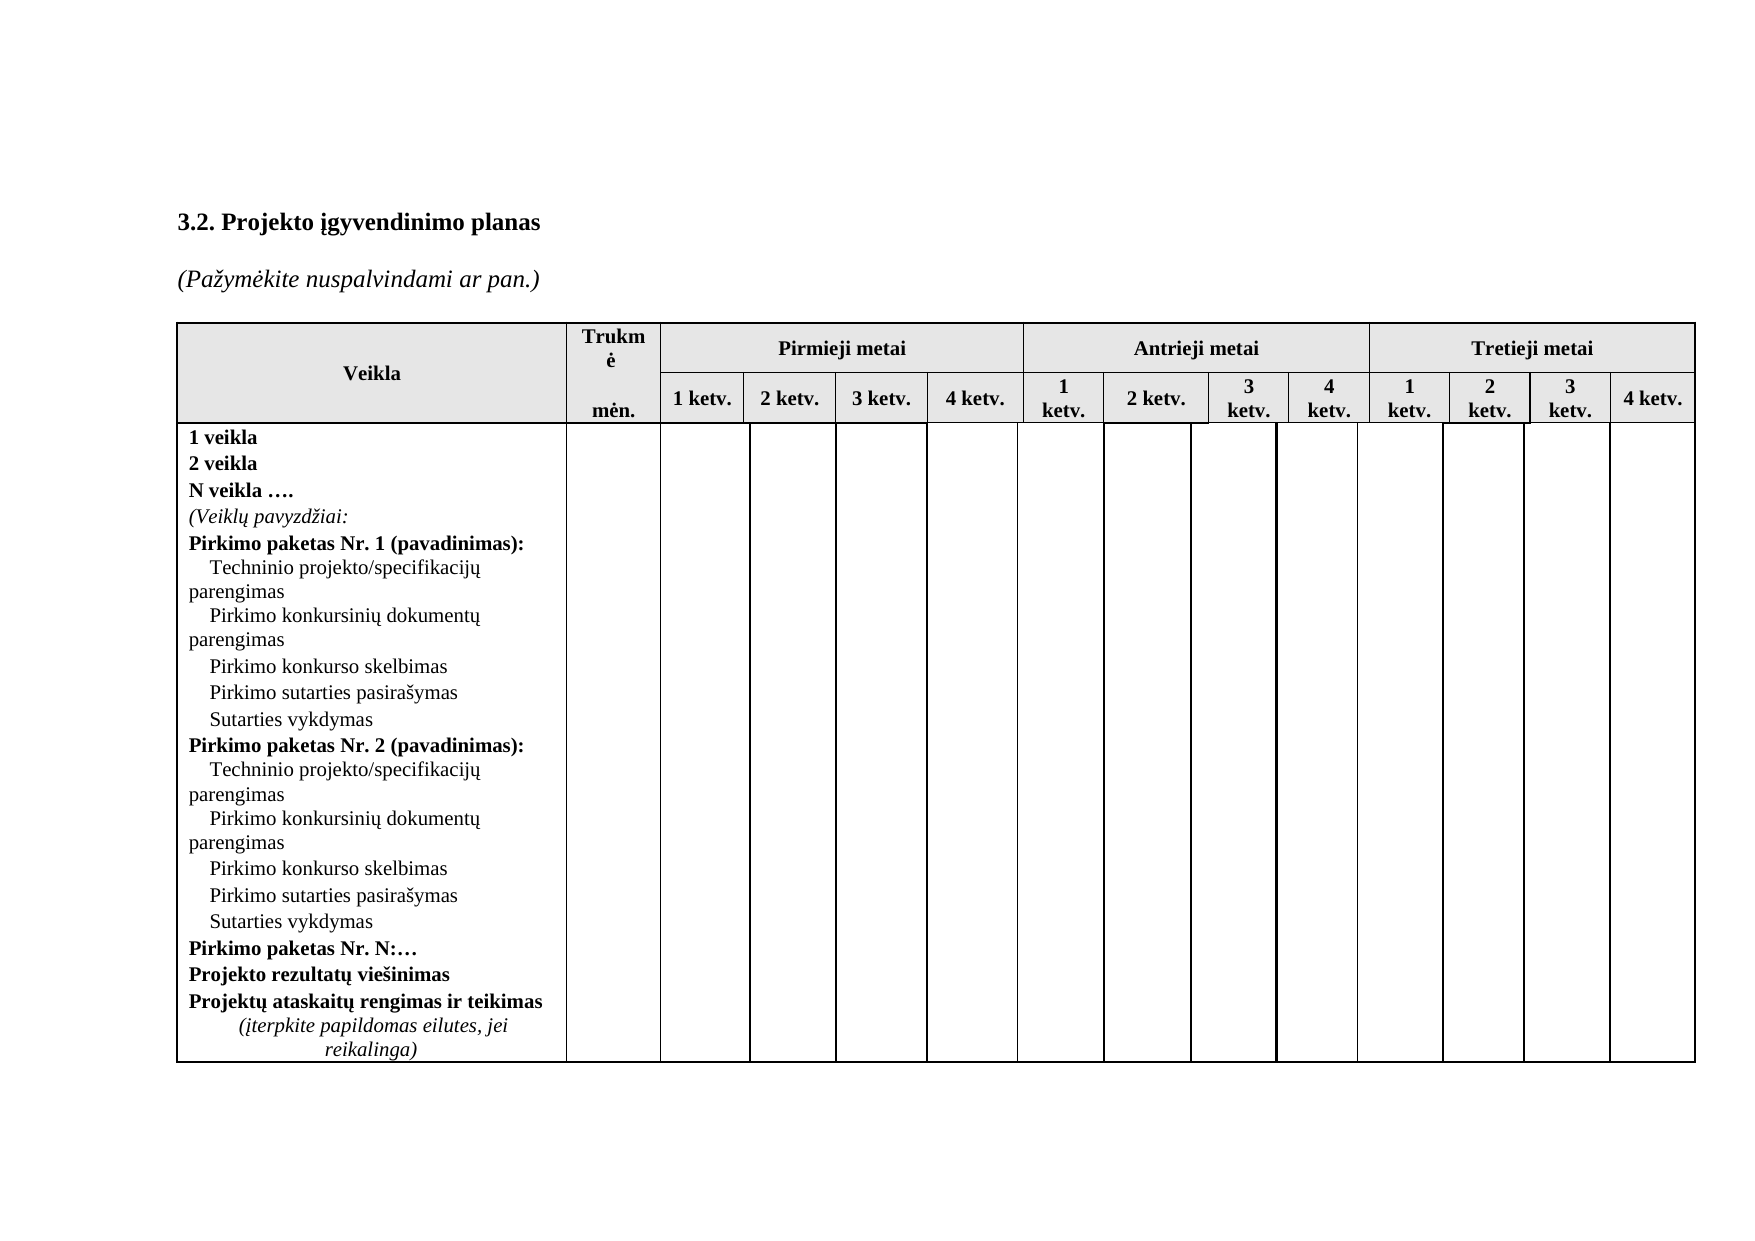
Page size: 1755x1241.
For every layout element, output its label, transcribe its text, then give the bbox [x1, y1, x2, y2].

table_cell [1444, 475, 1470, 502]
table_cell [691, 880, 721, 907]
table_cell [1552, 933, 1581, 960]
table_cell [1161, 678, 1190, 704]
table_cell [1552, 651, 1581, 678]
table_cell [1331, 907, 1357, 933]
table_cell [1248, 1013, 1275, 1061]
table_cell [1611, 678, 1637, 704]
table_cell [1131, 806, 1161, 854]
table_cell [866, 986, 897, 1013]
table_cell [1581, 423, 1609, 449]
table_cell [1248, 880, 1275, 907]
table_cell [751, 960, 774, 986]
table_cell [1304, 907, 1331, 933]
table_cell [1358, 423, 1385, 449]
table_cell [1470, 424, 1497, 449]
table_cell [661, 1013, 691, 1061]
table_cell [1131, 731, 1161, 757]
table_cell [1219, 555, 1247, 603]
table_cell [1219, 528, 1247, 555]
table_cell [661, 933, 691, 960]
table_cell [691, 986, 721, 1013]
table_cell [1219, 907, 1247, 933]
table_cell [1358, 528, 1385, 555]
table_cell [1105, 731, 1131, 757]
table_cell [567, 806, 660, 854]
table_cell [897, 806, 926, 854]
table_cell [1248, 758, 1275, 806]
table_cell [1161, 651, 1190, 678]
table_cell [775, 555, 805, 603]
table_cell [1278, 704, 1304, 731]
table_cell [1046, 555, 1075, 603]
table_cell [1385, 758, 1414, 806]
table_cell [775, 806, 805, 854]
table_cell [1358, 731, 1385, 757]
table_cell [1666, 555, 1694, 603]
table_cell [691, 854, 721, 880]
table_cell [1219, 475, 1247, 502]
table_cell [1470, 603, 1497, 651]
table_cell [866, 907, 897, 933]
table_cell [1046, 704, 1075, 731]
table_cell [1385, 502, 1414, 528]
table_cell [1525, 603, 1552, 651]
table_cell [1046, 907, 1075, 933]
table_cell [1497, 555, 1523, 603]
table_cell [1358, 555, 1385, 603]
table_cell 3 ketv. [1209, 373, 1288, 422]
table_cell [1358, 907, 1385, 933]
table_cell [897, 731, 926, 757]
table_cell [1581, 678, 1609, 704]
table_cell [1444, 907, 1470, 933]
table_cell [1105, 880, 1131, 907]
table_cell [1192, 528, 1218, 555]
table_cell [661, 424, 691, 449]
table_cell [721, 758, 749, 806]
table_cell [837, 678, 866, 704]
table_cell [958, 603, 988, 651]
table_cell [1470, 651, 1497, 678]
table_cell [1581, 704, 1609, 731]
table_cell Techninio projekto/specifikacijų parengimas [178, 758, 566, 806]
table_cell [1192, 555, 1218, 603]
table_cell [1331, 854, 1357, 880]
table_cell [1075, 907, 1103, 933]
table_cell [837, 986, 866, 1013]
table_cell [775, 502, 805, 528]
table_cell [897, 1013, 926, 1061]
table_cell [1358, 986, 1385, 1013]
table_cell [1525, 907, 1552, 933]
table_cell [1248, 449, 1275, 475]
table_cell [1358, 854, 1385, 880]
table_cell [1331, 880, 1357, 907]
table_cell [1278, 731, 1304, 757]
table_cell [1611, 423, 1637, 449]
table_cell [661, 986, 691, 1013]
table_cell [1666, 1013, 1694, 1061]
table_header Trukmė [567, 324, 660, 372]
table_cell [805, 555, 835, 603]
table_cell [958, 731, 988, 757]
table_cell [1248, 475, 1275, 502]
table_cell [1611, 907, 1637, 933]
table_cell [691, 475, 721, 502]
table_cell [661, 704, 691, 731]
table_cell [1358, 960, 1385, 986]
table_cell [1385, 880, 1414, 907]
table_cell [1331, 986, 1357, 1013]
table_cell [1161, 960, 1190, 986]
table_cell 2 veikla [178, 449, 566, 475]
table_cell [1552, 528, 1581, 555]
table_cell [1552, 555, 1581, 603]
table_cell [1278, 960, 1304, 986]
table_cell [1637, 475, 1666, 502]
table_cell [805, 933, 835, 960]
table_cell [721, 528, 749, 555]
table_cell [1018, 475, 1046, 502]
table_cell [1219, 603, 1247, 651]
table_cell [1105, 502, 1131, 528]
table_cell [897, 555, 926, 603]
table_cell [1637, 758, 1666, 806]
table_cell 1 ketv. [1024, 373, 1103, 422]
table_cell [958, 423, 988, 449]
table_cell [837, 1013, 866, 1061]
table_cell [897, 933, 926, 960]
table_cell [1470, 806, 1497, 854]
table_cell [751, 986, 774, 1013]
table_cell [1385, 555, 1414, 603]
table_cell [837, 555, 866, 603]
table_cell [1611, 806, 1637, 854]
table_cell [1444, 678, 1470, 704]
table_cell [1304, 758, 1331, 806]
table_cell [1219, 1013, 1247, 1061]
table_cell [775, 424, 805, 449]
table_cell [1611, 933, 1637, 960]
table_cell [1637, 423, 1666, 449]
table_cell [1611, 603, 1637, 651]
table_cell [805, 986, 835, 1013]
table_cell [928, 528, 957, 555]
table_cell [1278, 880, 1304, 907]
table_cell [1304, 933, 1331, 960]
table_cell [1192, 907, 1218, 933]
table_cell [1161, 758, 1190, 806]
table_cell [567, 1013, 660, 1061]
table_cell [958, 651, 988, 678]
table_cell [1192, 502, 1218, 528]
table_cell [1385, 986, 1414, 1013]
table_cell [1304, 704, 1331, 731]
table_cell [721, 704, 749, 731]
table_cell [1219, 758, 1247, 806]
table_cell [691, 603, 721, 651]
table_cell [721, 651, 749, 678]
table_cell [1637, 1013, 1666, 1061]
table_cell [1552, 678, 1581, 704]
table_cell [775, 986, 805, 1013]
table_cell Pirkimo sutarties pasirašymas [178, 678, 566, 704]
table_cell [1131, 528, 1161, 555]
table_cell Pirkimo konkursinių dokumentų parengimas [178, 603, 566, 651]
table_cell [1444, 854, 1470, 880]
table_cell [1161, 555, 1190, 603]
table_cell [1385, 854, 1414, 880]
table_cell [775, 475, 805, 502]
table_cell [1444, 555, 1470, 603]
table_cell [661, 502, 691, 528]
table_cell [837, 528, 866, 555]
table_cell [1161, 528, 1190, 555]
table_cell [1414, 731, 1442, 757]
table_cell [1497, 731, 1523, 757]
table_cell [751, 475, 774, 502]
table_cell 3 ketv. [1531, 373, 1610, 422]
table_cell [988, 1013, 1017, 1061]
table_cell [1666, 423, 1694, 449]
table_cell [1192, 651, 1218, 678]
table_cell [1552, 423, 1581, 449]
table_cell [1075, 603, 1103, 651]
table_cell [928, 960, 957, 986]
table_cell [928, 933, 957, 960]
table_cell [1497, 678, 1523, 704]
table_cell [661, 528, 691, 555]
table_cell [751, 555, 774, 603]
table_cell [1637, 651, 1666, 678]
table_cell [751, 854, 774, 880]
table_cell [1497, 603, 1523, 651]
table_cell [721, 475, 749, 502]
table_cell [1278, 907, 1304, 933]
table_cell 2 ketv. [1104, 373, 1208, 422]
table_cell [1385, 603, 1414, 651]
table_cell [1385, 678, 1414, 704]
table_cell [1304, 423, 1331, 449]
table_cell [1075, 449, 1103, 475]
table_cell [1666, 704, 1694, 731]
table_cell [721, 731, 749, 757]
table_cell [661, 651, 691, 678]
table_cell [1666, 603, 1694, 651]
table_cell [928, 555, 957, 603]
table_cell [661, 603, 691, 651]
table_cell [1105, 986, 1131, 1013]
table_cell [958, 555, 988, 603]
table_cell [1444, 933, 1470, 960]
table_cell [1219, 502, 1247, 528]
table_cell [1192, 933, 1218, 960]
table_cell [1666, 678, 1694, 704]
table_cell [691, 907, 721, 933]
table_cell [567, 678, 660, 704]
table_cell [1331, 704, 1357, 731]
table_cell [958, 449, 988, 475]
table_cell [1131, 475, 1161, 502]
table_cell [988, 651, 1017, 678]
table_cell [1278, 986, 1304, 1013]
table_cell [928, 502, 957, 528]
table_cell [1219, 704, 1247, 731]
table_cell [1304, 731, 1331, 757]
table_cell [988, 960, 1017, 986]
table_cell [1192, 1013, 1218, 1061]
table_cell [1358, 678, 1385, 704]
table_cell [1131, 933, 1161, 960]
table_cell [1046, 731, 1075, 757]
table_cell [988, 731, 1017, 757]
table_cell [1331, 475, 1357, 502]
table_cell 1 veikla [178, 424, 566, 449]
table_cell [1105, 854, 1131, 880]
table_cell [1611, 960, 1637, 986]
table_header Pirmieji metai [661, 324, 1023, 372]
table_cell [775, 1013, 805, 1061]
table_cell [1018, 603, 1046, 651]
table_cell [1105, 651, 1131, 678]
table_cell [1304, 475, 1331, 502]
table_cell [1046, 678, 1075, 704]
table_cell [988, 704, 1017, 731]
table_cell [958, 806, 988, 854]
table_cell [1497, 651, 1523, 678]
table_cell [1331, 1013, 1357, 1061]
table_cell [1131, 704, 1161, 731]
table_cell [897, 758, 926, 806]
table_cell Pirkimo konkurso skelbimas [178, 854, 566, 880]
table_cell [1414, 758, 1442, 806]
table_cell [1046, 1013, 1075, 1061]
table_cell [837, 960, 866, 986]
table_cell [1131, 758, 1161, 806]
table_header Veikla [178, 324, 566, 422]
table_cell [1131, 907, 1161, 933]
table_cell [805, 678, 835, 704]
table_cell [837, 880, 866, 907]
table_cell [1637, 986, 1666, 1013]
table_cell [988, 933, 1017, 960]
table_cell [897, 986, 926, 1013]
table_cell [1219, 933, 1247, 960]
table_cell [837, 933, 866, 960]
table_cell [775, 854, 805, 880]
table_cell [1278, 933, 1304, 960]
table_cell [837, 502, 866, 528]
table_cell [1192, 806, 1218, 854]
table_cell [1385, 449, 1414, 475]
table_cell [1161, 502, 1190, 528]
table_cell [1075, 651, 1103, 678]
table_cell [1385, 1013, 1414, 1061]
table_cell [988, 758, 1017, 806]
table_cell [1414, 986, 1442, 1013]
table_cell [1552, 758, 1581, 806]
table_cell [1331, 603, 1357, 651]
table_cell [1444, 502, 1470, 528]
table_cell [1219, 854, 1247, 880]
table_cell [1018, 1013, 1046, 1061]
table_cell [1444, 449, 1470, 475]
table_cell [1278, 854, 1304, 880]
table_cell [1248, 960, 1275, 986]
table_cell [751, 758, 774, 806]
table_cell [691, 933, 721, 960]
table_cell [805, 1013, 835, 1061]
table_cell [1018, 880, 1046, 907]
table_cell [1444, 731, 1470, 757]
table_cell [1385, 960, 1414, 986]
table_cell [1611, 449, 1637, 475]
table_cell [1611, 502, 1637, 528]
table_cell [958, 960, 988, 986]
table_cell [751, 651, 774, 678]
table_cell [1414, 502, 1442, 528]
table_cell [1385, 528, 1414, 555]
table_cell [1552, 704, 1581, 731]
table_cell [1219, 423, 1247, 449]
table_cell [1046, 806, 1075, 854]
table_cell [1470, 960, 1497, 986]
table_cell [1581, 1013, 1609, 1061]
table_cell [1525, 880, 1552, 907]
table_cell [1581, 880, 1609, 907]
table_cell Projekto rezultatų viešinimas [178, 960, 566, 986]
table_cell [775, 704, 805, 731]
table_cell [1525, 731, 1552, 757]
table_cell [1414, 528, 1442, 555]
table_cell [751, 603, 774, 651]
table_cell [691, 528, 721, 555]
table_cell [1161, 475, 1190, 502]
table_cell [1385, 806, 1414, 854]
table_cell [1444, 880, 1470, 907]
table_cell [1637, 555, 1666, 603]
table_cell [958, 758, 988, 806]
table_cell [1414, 555, 1442, 603]
table_cell [1666, 651, 1694, 678]
table_cell [567, 933, 660, 960]
table_cell [721, 960, 749, 986]
table_cell [1470, 555, 1497, 603]
table_cell [661, 960, 691, 986]
table_cell [1161, 449, 1190, 475]
table_cell [751, 907, 774, 933]
table_cell [1075, 731, 1103, 757]
table_cell [1192, 854, 1218, 880]
table_cell [1470, 854, 1497, 880]
table_cell [897, 854, 926, 880]
table_cell [1075, 933, 1103, 960]
table_cell [805, 475, 835, 502]
table_cell [1105, 758, 1131, 806]
table_cell [1637, 678, 1666, 704]
table_cell [1581, 555, 1609, 603]
table_cell [1552, 960, 1581, 986]
table_cell [805, 806, 835, 854]
table_cell [1470, 907, 1497, 933]
table_cell [1075, 555, 1103, 603]
table_cell [1470, 678, 1497, 704]
table_cell [1046, 854, 1075, 880]
table_cell [1525, 423, 1552, 449]
table_cell [1552, 502, 1581, 528]
table_cell [928, 449, 957, 475]
table_cell [1131, 960, 1161, 986]
table_cell [721, 502, 749, 528]
table_cell [1666, 933, 1694, 960]
table_cell [866, 854, 897, 880]
table_cell N veikla …. [178, 475, 566, 502]
table_cell [1470, 880, 1497, 907]
table_cell [1444, 986, 1470, 1013]
table_cell [866, 555, 897, 603]
table_cell [1278, 603, 1304, 651]
table_cell [1131, 424, 1161, 449]
table_cell [1358, 880, 1385, 907]
table_cell [1666, 502, 1694, 528]
table_cell [567, 449, 660, 475]
table_cell [1046, 449, 1075, 475]
table_cell [897, 475, 926, 502]
table_cell [1525, 854, 1552, 880]
table_cell [1525, 1013, 1552, 1061]
table_cell [1105, 528, 1131, 555]
table_cell [1525, 704, 1552, 731]
table_cell [1192, 880, 1218, 907]
table_cell [928, 731, 957, 757]
table_cell [775, 933, 805, 960]
table_cell [1192, 704, 1218, 731]
table_cell [1497, 424, 1523, 449]
table_cell [1581, 475, 1609, 502]
table_cell [1637, 806, 1666, 854]
table_cell [1105, 1013, 1131, 1061]
table_cell [751, 449, 774, 475]
table_cell [1046, 758, 1075, 806]
table_cell [1248, 528, 1275, 555]
table_cell [1385, 933, 1414, 960]
table_cell [1018, 423, 1046, 449]
table_cell [1219, 960, 1247, 986]
table_cell [928, 603, 957, 651]
table_cell [1611, 528, 1637, 555]
table_cell [567, 555, 660, 603]
table_cell [1581, 854, 1609, 880]
table_cell 2 ketv. [1450, 373, 1529, 422]
table_cell [691, 678, 721, 704]
table_cell [1385, 423, 1414, 449]
table_cell [751, 1013, 774, 1061]
table_cell [1525, 678, 1552, 704]
table_cell [928, 678, 957, 704]
table_cell [1525, 528, 1552, 555]
table_cell [1161, 933, 1190, 960]
table_cell [721, 449, 749, 475]
table_cell [928, 806, 957, 854]
table_cell [1304, 651, 1331, 678]
table_cell [1161, 986, 1190, 1013]
table_cell [775, 731, 805, 757]
table_cell 2 ketv. [744, 373, 835, 422]
table_cell [866, 528, 897, 555]
table_cell [661, 731, 691, 757]
table_cell [1637, 704, 1666, 731]
table_cell [1331, 806, 1357, 854]
table_cell [1331, 528, 1357, 555]
table_cell [1414, 1013, 1442, 1061]
table_cell [1105, 678, 1131, 704]
table_cell [1497, 449, 1523, 475]
table_cell Pirkimo paketas Nr. 1 (pavadinimas): [178, 528, 566, 555]
table_cell [866, 1013, 897, 1061]
table_cell [1248, 986, 1275, 1013]
table_cell [691, 651, 721, 678]
table_cell [1331, 731, 1357, 757]
table_cell [721, 555, 749, 603]
table_cell 4 ketv. [1611, 373, 1694, 422]
table_cell [1637, 907, 1666, 933]
table_cell [958, 986, 988, 1013]
table_cell [1046, 603, 1075, 651]
table_cell [1470, 475, 1497, 502]
table_cell [988, 854, 1017, 880]
table_cell [1525, 555, 1552, 603]
table_cell [1304, 502, 1331, 528]
table_cell [988, 880, 1017, 907]
table_cell [1192, 731, 1218, 757]
table_cell 4 ketv. [1289, 373, 1369, 422]
table_cell [1219, 986, 1247, 1013]
table_cell [837, 475, 866, 502]
table_cell [775, 449, 805, 475]
table_cell [1611, 986, 1637, 1013]
table_cell [1358, 933, 1385, 960]
table_cell [1105, 603, 1131, 651]
table_cell [1219, 678, 1247, 704]
table_cell (Veiklų pavyzdžiai: [178, 502, 566, 528]
table_cell [1248, 806, 1275, 854]
table_cell [751, 424, 774, 449]
table_cell [775, 960, 805, 986]
table_cell [928, 907, 957, 933]
table_cell [1611, 704, 1637, 731]
table_cell [751, 704, 774, 731]
table_cell [661, 678, 691, 704]
table_cell [1075, 475, 1103, 502]
table_cell [1525, 449, 1552, 475]
table_cell [928, 986, 957, 1013]
table_cell [1358, 475, 1385, 502]
table_cell [751, 731, 774, 757]
table_cell [1444, 704, 1470, 731]
table_cell [1219, 806, 1247, 854]
table_cell [928, 651, 957, 678]
table_cell [1219, 449, 1247, 475]
table_cell [1105, 704, 1131, 731]
table_cell [721, 806, 749, 854]
table_cell [1414, 907, 1442, 933]
table_cell [1018, 528, 1046, 555]
table_cell [1611, 880, 1637, 907]
table_cell [958, 880, 988, 907]
table_cell [1497, 986, 1523, 1013]
table_cell [1304, 960, 1331, 986]
table_cell [1358, 449, 1385, 475]
table_cell [1444, 960, 1470, 986]
table_cell [1552, 1013, 1581, 1061]
table_cell [751, 502, 774, 528]
table_cell [1075, 1013, 1103, 1061]
table_cell [1666, 806, 1694, 854]
table_cell [988, 603, 1017, 651]
table_cell [1248, 854, 1275, 880]
table_cell [1525, 758, 1552, 806]
table_cell [1637, 603, 1666, 651]
table_cell [1131, 854, 1161, 880]
table_cell [1075, 854, 1103, 880]
table_cell [751, 806, 774, 854]
table_cell [1331, 758, 1357, 806]
table_cell [928, 854, 957, 880]
table_cell [1018, 731, 1046, 757]
table_cell [866, 960, 897, 986]
table_cell [1278, 555, 1304, 603]
table_cell [1414, 475, 1442, 502]
table_cell [1358, 1013, 1385, 1061]
table_cell [1304, 880, 1331, 907]
table_cell [691, 704, 721, 731]
table_cell [751, 528, 774, 555]
table_cell [988, 502, 1017, 528]
table_cell [1131, 555, 1161, 603]
table_cell [751, 933, 774, 960]
table_cell [1192, 986, 1218, 1013]
table_cell [1331, 555, 1357, 603]
table_cell [1105, 424, 1131, 449]
table_cell [775, 678, 805, 704]
table_cell [805, 758, 835, 806]
table_cell [1105, 933, 1131, 960]
table_cell [721, 933, 749, 960]
table_cell [1192, 758, 1218, 806]
table_cell [1131, 1013, 1161, 1061]
table_cell [567, 424, 660, 449]
table_cell [1192, 603, 1218, 651]
table_cell [958, 933, 988, 960]
table_cell [1248, 933, 1275, 960]
table_cell [1470, 933, 1497, 960]
table_cell [1581, 960, 1609, 986]
table_cell [751, 880, 774, 907]
table_cell [1278, 423, 1304, 449]
table_cell [1444, 424, 1470, 449]
table_cell [1046, 880, 1075, 907]
text (Pažymėkite nuspalvindami ar pan.) [177, 264, 1695, 293]
table_cell [1331, 960, 1357, 986]
table_cell [928, 704, 957, 731]
table_cell [1611, 731, 1637, 757]
table_cell [1075, 502, 1103, 528]
table_cell [1666, 758, 1694, 806]
table_cell [1497, 528, 1523, 555]
table_cell [1497, 933, 1523, 960]
table_cell [897, 603, 926, 651]
table_cell [721, 986, 749, 1013]
table_cell [805, 528, 835, 555]
table_cell [897, 424, 926, 449]
table_cell [1046, 528, 1075, 555]
table_cell [691, 758, 721, 806]
table_cell [1018, 907, 1046, 933]
table_cell [958, 704, 988, 731]
table_cell [866, 731, 897, 757]
table_cell [1525, 651, 1552, 678]
table_cell [1552, 880, 1581, 907]
table_cell [866, 678, 897, 704]
table_cell [1666, 986, 1694, 1013]
table_cell [1131, 986, 1161, 1013]
table_cell Pirkimo paketas Nr. N:… [178, 933, 566, 960]
table_cell [1131, 449, 1161, 475]
table_cell [1666, 731, 1694, 757]
table_cell [958, 907, 988, 933]
table_cell [897, 502, 926, 528]
table_cell [837, 651, 866, 678]
table_cell [775, 651, 805, 678]
table_cell [661, 854, 691, 880]
table_cell [1046, 933, 1075, 960]
table_cell [567, 758, 660, 806]
table_cell [1552, 449, 1581, 475]
table_cell Techninio projekto/specifikacijų parengimas [178, 555, 566, 603]
table_cell [1278, 449, 1304, 475]
table_cell [1385, 731, 1414, 757]
table_cell [1105, 960, 1131, 986]
table_cell [1304, 806, 1331, 854]
table_cell [1666, 449, 1694, 475]
table_cell [721, 424, 749, 449]
table_cell [1358, 758, 1385, 806]
table_cell [897, 960, 926, 986]
table_cell [1581, 758, 1609, 806]
table_cell [897, 907, 926, 933]
table_cell 4 ketv. [928, 373, 1023, 422]
table_cell [1018, 758, 1046, 806]
table_cell [837, 806, 866, 854]
table_cell [661, 449, 691, 475]
table_cell 1 ketv. [1370, 373, 1449, 422]
table_cell [1444, 603, 1470, 651]
table_cell [1414, 678, 1442, 704]
table_cell [1248, 502, 1275, 528]
table_cell [775, 603, 805, 651]
table_cell [897, 449, 926, 475]
table_cell [1414, 603, 1442, 651]
table_cell [1497, 758, 1523, 806]
table_cell [661, 907, 691, 933]
table_cell [1637, 528, 1666, 555]
table_cell [805, 907, 835, 933]
table_cell [1414, 449, 1442, 475]
table_cell [1046, 986, 1075, 1013]
table_cell [1018, 986, 1046, 1013]
table_cell [1581, 651, 1609, 678]
table_cell [1018, 933, 1046, 960]
table_cell [1131, 678, 1161, 704]
table_cell [1105, 806, 1131, 854]
table_cell [567, 907, 660, 933]
table_cell [1248, 704, 1275, 731]
table_cell [1666, 880, 1694, 907]
table_cell [837, 603, 866, 651]
table_cell [897, 678, 926, 704]
table_cell [805, 854, 835, 880]
table_cell [1018, 806, 1046, 854]
table_cell [1470, 758, 1497, 806]
table_cell [1637, 960, 1666, 986]
text 3.2. Projekto įgyvendinimo planas [177, 207, 1695, 235]
table_cell [1525, 986, 1552, 1013]
table_cell [1248, 907, 1275, 933]
table_cell [1278, 528, 1304, 555]
table_cell [691, 555, 721, 603]
table_cell [1581, 806, 1609, 854]
table_cell [1581, 986, 1609, 1013]
table_cell [805, 502, 835, 528]
table_cell [1497, 907, 1523, 933]
table_cell [928, 1013, 957, 1061]
table_cell [1018, 678, 1046, 704]
table_cell [567, 603, 660, 651]
table_cell [1444, 806, 1470, 854]
table_cell [1497, 1013, 1523, 1061]
table_cell [1278, 678, 1304, 704]
table_cell [1497, 475, 1523, 502]
table_cell [1161, 907, 1190, 933]
table_cell [661, 555, 691, 603]
table_cell [1611, 651, 1637, 678]
table_cell [1161, 854, 1190, 880]
table_cell [805, 880, 835, 907]
table_cell [691, 449, 721, 475]
table_cell [837, 731, 866, 757]
table_cell [1192, 960, 1218, 986]
table_cell Pirkimo konkurso skelbimas [178, 651, 566, 678]
table_cell [1161, 704, 1190, 731]
table_cell Projektų ataskaitų rengimas ir teikimas [178, 986, 566, 1013]
table_cell [1018, 854, 1046, 880]
table_cell [567, 880, 660, 907]
table_cell [988, 528, 1017, 555]
table_cell [1219, 731, 1247, 757]
table_cell [1358, 806, 1385, 854]
table_cell [1278, 502, 1304, 528]
table_cell [1497, 704, 1523, 731]
table_cell [958, 854, 988, 880]
table_header Antrieji metai [1024, 324, 1369, 372]
table_cell [1552, 907, 1581, 933]
table_cell Pirkimo konkursinių dokumentų parengimas [178, 806, 566, 854]
table_cell [866, 933, 897, 960]
table_cell [1552, 475, 1581, 502]
table_cell [866, 449, 897, 475]
table_cell [567, 731, 660, 757]
table_cell [988, 423, 1017, 449]
table_cell [1046, 651, 1075, 678]
table_cell [691, 960, 721, 986]
table_cell [1331, 933, 1357, 960]
table_cell [866, 758, 897, 806]
table_cell [1497, 960, 1523, 986]
table_cell [1075, 528, 1103, 555]
table_cell [721, 907, 749, 933]
table_cell [1470, 731, 1497, 757]
table_cell [1666, 528, 1694, 555]
table_cell [1552, 986, 1581, 1013]
table_cell [1192, 423, 1218, 449]
table_cell [1304, 555, 1331, 603]
table_cell [1470, 449, 1497, 475]
table_cell [1637, 731, 1666, 757]
table_cell [721, 603, 749, 651]
table_cell [1219, 880, 1247, 907]
table_cell [1385, 651, 1414, 678]
table_cell [1304, 449, 1331, 475]
table_cell [691, 502, 721, 528]
table_cell [1331, 651, 1357, 678]
table_cell [1018, 704, 1046, 731]
table_cell mėn. [567, 372, 660, 422]
table_cell [928, 880, 957, 907]
table_cell [1470, 1013, 1497, 1061]
table_cell [1385, 475, 1414, 502]
table_cell [1192, 449, 1218, 475]
table_cell [1444, 758, 1470, 806]
table_cell [1358, 651, 1385, 678]
table_cell [567, 502, 660, 528]
table_cell [1331, 678, 1357, 704]
table_cell [1611, 758, 1637, 806]
table_cell [567, 854, 660, 880]
table_cell [1248, 678, 1275, 704]
table_cell Pirkimo sutarties pasirašymas [178, 880, 566, 907]
table_cell [988, 555, 1017, 603]
table_cell [1278, 758, 1304, 806]
table_cell [1525, 933, 1552, 960]
table_cell [1304, 603, 1331, 651]
table_cell [897, 880, 926, 907]
table_cell [661, 806, 691, 854]
table_cell [1046, 502, 1075, 528]
table_cell [721, 1013, 749, 1061]
table_cell [1414, 960, 1442, 986]
table_cell [897, 651, 926, 678]
table_cell [928, 758, 957, 806]
table_cell [837, 907, 866, 933]
table_cell [837, 758, 866, 806]
table_cell [775, 880, 805, 907]
table_cell [1552, 603, 1581, 651]
table_cell [1470, 986, 1497, 1013]
table_cell [1304, 678, 1331, 704]
table_cell [1105, 555, 1131, 603]
table_cell [866, 475, 897, 502]
table_cell [751, 678, 774, 704]
table_cell [988, 806, 1017, 854]
table_cell [1666, 960, 1694, 986]
table_cell [1497, 806, 1523, 854]
table_cell [1075, 423, 1103, 449]
table_cell [1525, 502, 1552, 528]
table_cell [1046, 960, 1075, 986]
table_cell [837, 704, 866, 731]
table_cell [1331, 449, 1357, 475]
table_cell [567, 475, 660, 502]
table_cell [988, 678, 1017, 704]
table_cell [1075, 880, 1103, 907]
table_cell [1278, 1013, 1304, 1061]
table_cell [1248, 651, 1275, 678]
table_cell [1304, 986, 1331, 1013]
table_cell [1131, 502, 1161, 528]
table_cell [1444, 651, 1470, 678]
table_cell [866, 502, 897, 528]
table_cell [805, 704, 835, 731]
table_cell [691, 731, 721, 757]
table_cell [866, 880, 897, 907]
table_cell [1581, 907, 1609, 933]
table_cell [1414, 933, 1442, 960]
table_cell [1666, 907, 1694, 933]
table_cell Pirkimo paketas Nr. 2 (pavadinimas): [178, 731, 566, 757]
table_cell [1131, 603, 1161, 651]
table_cell [1304, 1013, 1331, 1061]
table_cell [1278, 806, 1304, 854]
table_cell [928, 475, 957, 502]
table_cell [721, 678, 749, 704]
table_cell [661, 758, 691, 806]
table_cell [1666, 475, 1694, 502]
table_cell [837, 854, 866, 880]
table_cell [567, 528, 660, 555]
table_cell [721, 854, 749, 880]
table_cell Sutarties vykdymas [178, 907, 566, 933]
table_cell [866, 603, 897, 651]
table_cell [1248, 423, 1275, 449]
table_cell [721, 880, 749, 907]
table_cell [958, 1013, 988, 1061]
table_cell [805, 651, 835, 678]
table_cell [1046, 475, 1075, 502]
table_cell [897, 704, 926, 731]
table_cell [1018, 651, 1046, 678]
table_cell [1192, 475, 1218, 502]
table_cell [837, 449, 866, 475]
table_cell [1637, 502, 1666, 528]
table_cell [958, 475, 988, 502]
table_cell [1414, 880, 1442, 907]
table_cell [866, 651, 897, 678]
table_cell [928, 423, 957, 449]
table_cell [1075, 678, 1103, 704]
table_cell [1581, 528, 1609, 555]
table_cell [1552, 854, 1581, 880]
table_cell [661, 475, 691, 502]
table_cell [1611, 475, 1637, 502]
table_cell [1018, 555, 1046, 603]
table_cell [988, 475, 1017, 502]
table_cell [1331, 423, 1357, 449]
table_cell [1666, 854, 1694, 880]
table_cell [691, 1013, 721, 1061]
table_cell [805, 731, 835, 757]
table_cell [805, 603, 835, 651]
table_cell [1075, 806, 1103, 854]
table_cell [1075, 986, 1103, 1013]
table_cell [837, 424, 866, 449]
table_cell [1581, 502, 1609, 528]
table_cell [866, 424, 897, 449]
table_cell [567, 960, 660, 986]
table_cell [897, 528, 926, 555]
table_cell [805, 424, 835, 449]
table_cell [1248, 555, 1275, 603]
table_cell [866, 704, 897, 731]
table_cell [1161, 1013, 1190, 1061]
table_cell [775, 907, 805, 933]
table_cell [1611, 1013, 1637, 1061]
table_cell [988, 907, 1017, 933]
table_cell [1105, 475, 1131, 502]
table_cell [1192, 678, 1218, 704]
table_cell [1414, 423, 1442, 449]
table_cell [1219, 651, 1247, 678]
table_cell [1637, 880, 1666, 907]
table_cell [1358, 704, 1385, 731]
table_cell [1581, 449, 1609, 475]
table_cell [1018, 960, 1046, 986]
table_cell [567, 704, 660, 731]
table_cell [1414, 854, 1442, 880]
table_cell [1304, 854, 1331, 880]
table_cell [1470, 528, 1497, 555]
table_cell [1161, 424, 1190, 449]
table_cell [1046, 423, 1075, 449]
table_cell [1248, 603, 1275, 651]
table_cell [1552, 731, 1581, 757]
table_cell [1248, 731, 1275, 757]
table_cell [1278, 651, 1304, 678]
table_cell [1611, 854, 1637, 880]
table_cell [1581, 731, 1609, 757]
table_cell [1161, 880, 1190, 907]
table_cell [805, 960, 835, 986]
table_cell 1 ketv. [661, 373, 743, 422]
table_cell [567, 651, 660, 678]
table_cell [1497, 502, 1523, 528]
table_cell [1304, 528, 1331, 555]
table_cell [775, 758, 805, 806]
table_cell [1525, 475, 1552, 502]
table_cell [1444, 1013, 1470, 1061]
table_cell [1105, 449, 1131, 475]
table_cell [1161, 603, 1190, 651]
table_cell [1637, 933, 1666, 960]
table_cell [1278, 475, 1304, 502]
table_cell (įterpkite papildomas eilutes, jei reikalinga) [178, 1013, 566, 1061]
table_cell [1075, 960, 1103, 986]
table_cell [1525, 806, 1552, 854]
table_cell [1161, 731, 1190, 757]
table_cell [1131, 651, 1161, 678]
table_cell [1414, 806, 1442, 854]
table_cell [1358, 502, 1385, 528]
table_cell [1018, 449, 1046, 475]
table_cell [1497, 854, 1523, 880]
table_cell [988, 986, 1017, 1013]
table_cell [691, 806, 721, 854]
table_cell [1470, 502, 1497, 528]
table_cell [1414, 651, 1442, 678]
table_cell [1075, 758, 1103, 806]
table_cell [958, 528, 988, 555]
table_cell [1018, 502, 1046, 528]
table_header Tretieji metai [1370, 324, 1694, 372]
table_cell [866, 806, 897, 854]
table_cell [775, 528, 805, 555]
table_cell [1637, 854, 1666, 880]
table_cell [1331, 502, 1357, 528]
table_cell [1414, 704, 1442, 731]
table_cell [988, 449, 1017, 475]
table_cell [805, 449, 835, 475]
table_cell [1497, 880, 1523, 907]
table_cell [1581, 933, 1609, 960]
table_cell [1444, 528, 1470, 555]
table_cell [661, 880, 691, 907]
table_cell [1581, 603, 1609, 651]
table_cell [1637, 449, 1666, 475]
table_cell [1611, 555, 1637, 603]
table_cell Sutarties vykdymas [178, 704, 566, 731]
table_cell [958, 678, 988, 704]
table_cell [958, 502, 988, 528]
table_cell [1525, 960, 1552, 986]
table_cell [1470, 704, 1497, 731]
table_cell [567, 986, 660, 1013]
table_cell [1385, 704, 1414, 731]
table_cell [1161, 806, 1190, 854]
table_cell [1385, 907, 1414, 933]
table_cell 3 ketv. [836, 373, 927, 422]
table_cell [1358, 603, 1385, 651]
table_cell [1131, 880, 1161, 907]
table_cell [1075, 704, 1103, 731]
table_cell [1105, 907, 1131, 933]
table_cell [691, 424, 721, 449]
table_cell [1552, 806, 1581, 854]
